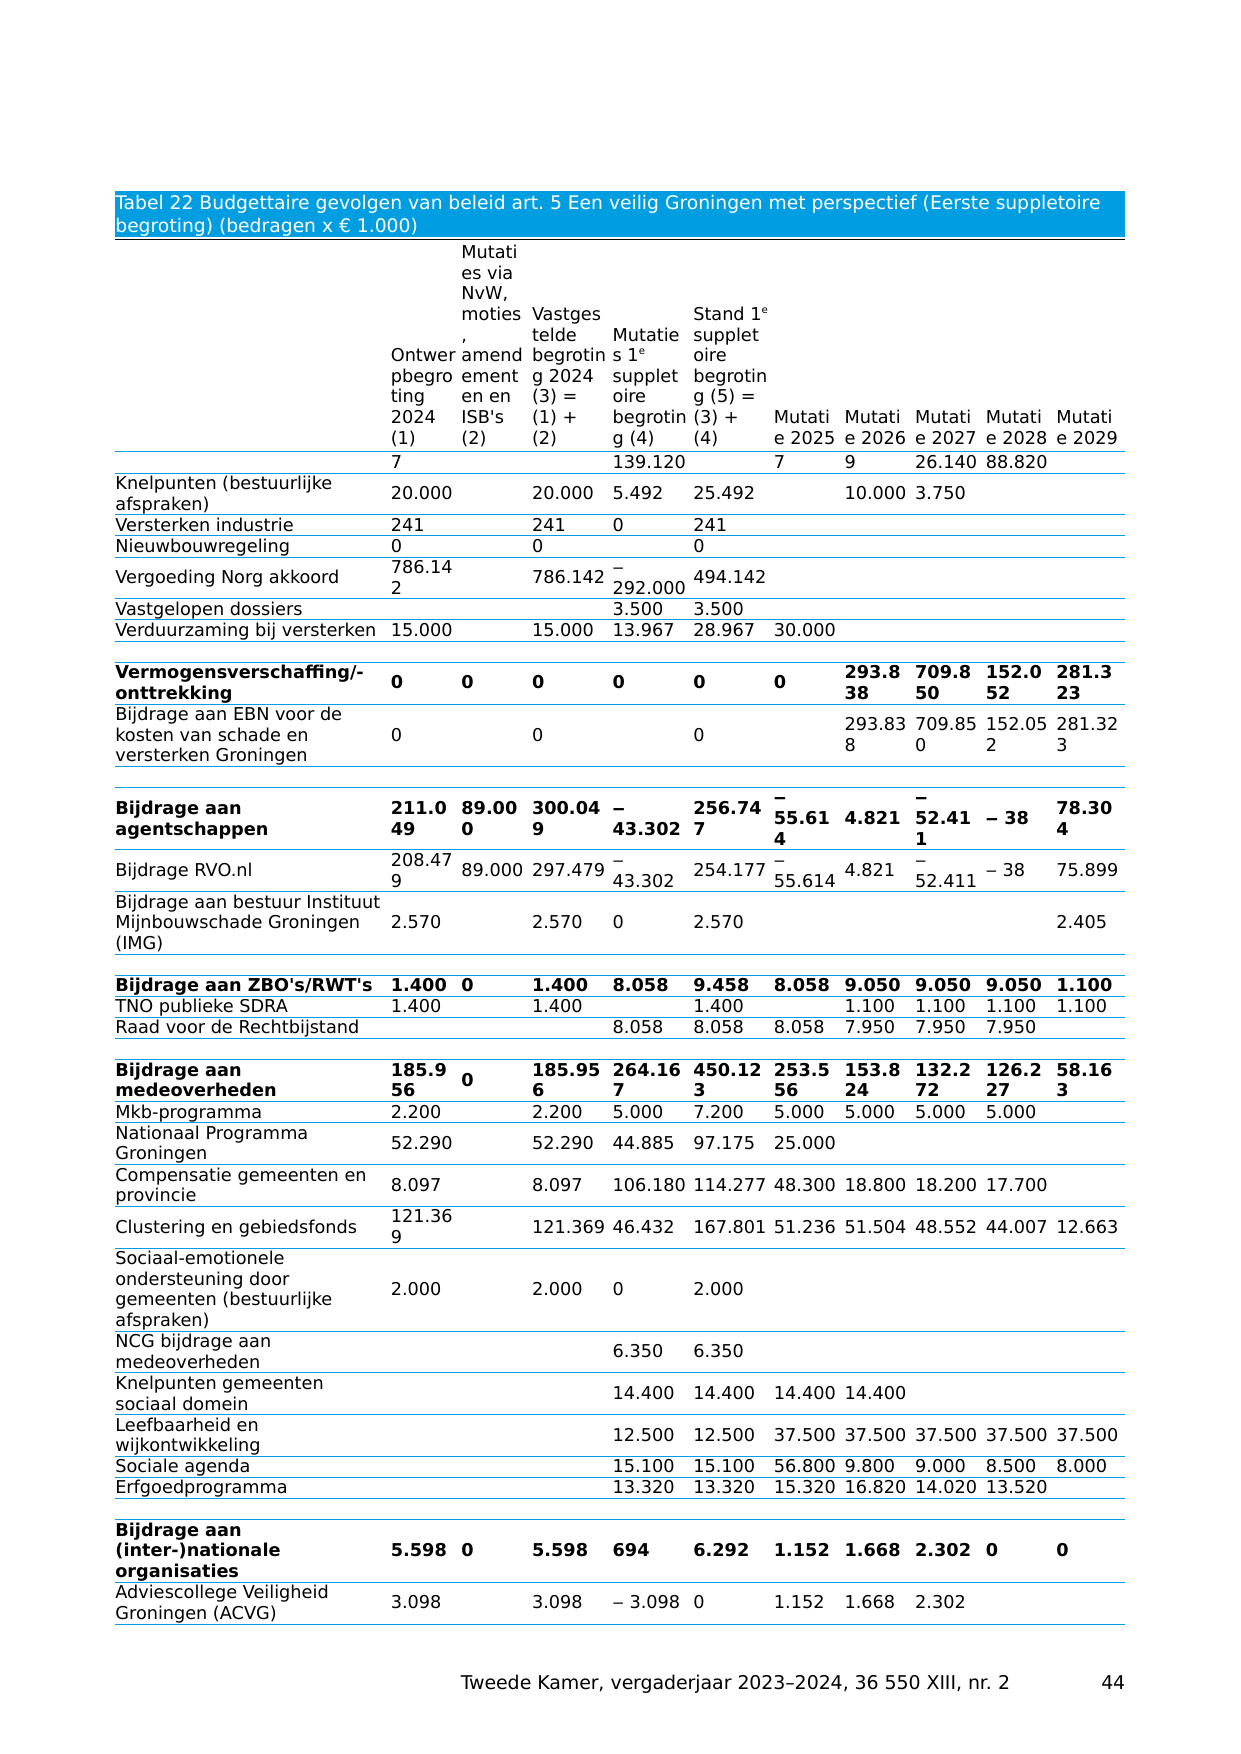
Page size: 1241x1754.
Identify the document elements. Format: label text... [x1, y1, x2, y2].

table_cell Bijdrage aan bestuur Instituut Mijnbouwschade Groningen (IMG) [115, 892, 388, 953]
table_cell 2.000 [529, 1249, 609, 1331]
table_cell [1053, 1332, 1125, 1372]
table_cell [1053, 1123, 1125, 1164]
table_cell 0 [690, 705, 771, 766]
table_cell 5.000 [610, 1102, 690, 1122]
table_cell Leefbaarheid en wijkontwikkeling [115, 1415, 388, 1456]
table_cell [1053, 767, 1125, 787]
table_cell 2.200 [529, 1102, 609, 1122]
table_cell 13.520 [983, 1478, 1053, 1498]
table_cell Ontwerpbegroting 2024 (1) [388, 240, 458, 451]
table_cell 694 [610, 1520, 690, 1582]
table_cell 709.850 [912, 663, 983, 703]
table_cell 2.000 [690, 1249, 771, 1331]
table_cell [458, 1207, 529, 1247]
table_cell 3.098 [529, 1583, 609, 1623]
table_cell 7.950 [841, 1018, 912, 1038]
table_cell [983, 1332, 1053, 1372]
table_cell Bijdrage aan medeoverheden [115, 1060, 388, 1101]
table_cell [771, 1249, 841, 1331]
table_cell 14.400 [610, 1373, 690, 1414]
table_cell 51.504 [841, 1207, 912, 1247]
table_cell 13.967 [610, 620, 690, 641]
table_cell [1053, 1499, 1125, 1519]
table_cell [912, 1039, 983, 1059]
table_cell 44.885 [610, 1123, 690, 1164]
table_cell [771, 997, 841, 1017]
table_cell 15.000 [529, 620, 609, 641]
table_cell 254.177 [690, 850, 771, 891]
table_cell ‒ 55.614 [771, 788, 841, 849]
table_cell 0 [388, 705, 458, 766]
table_cell 10.000 [841, 474, 912, 514]
table_cell Raad voor de Rechtbijstand [115, 1018, 388, 1038]
table_cell 0 [610, 515, 690, 535]
table_cell Mutatie 2026 [841, 240, 912, 451]
table_cell [983, 515, 1053, 535]
table_cell 2.405 [1053, 892, 1125, 953]
table_cell Adviescollege Veiligheid Groningen (ACVG) [115, 1583, 388, 1623]
table_cell [610, 1039, 690, 1059]
table_cell [115, 767, 388, 787]
table_cell 0 [690, 663, 771, 703]
table_cell 2.570 [529, 892, 609, 953]
table_cell 5.000 [912, 1102, 983, 1122]
table_cell 185.956 [529, 1060, 609, 1101]
table_cell [690, 452, 771, 472]
table_cell 2.200 [388, 1102, 458, 1122]
table_cell ‒ 52.411 [912, 788, 983, 849]
table_cell 0 [690, 536, 771, 556]
table_cell 5.000 [983, 1102, 1053, 1122]
table_cell [771, 536, 841, 556]
table_cell [983, 955, 1053, 975]
table_cell [771, 705, 841, 766]
table_cell 15.000 [388, 620, 458, 641]
table_cell [771, 599, 841, 619]
table_cell Mutaties 1e suppletoire begroting (4) [610, 240, 690, 451]
table_cell Bijdrage aan (inter-)nationale organisaties [115, 1520, 388, 1582]
table_cell 6.292 [690, 1520, 771, 1582]
table_cell [610, 1499, 690, 1519]
table_cell Nieuwbouwregeling [115, 536, 388, 556]
table_cell 450.123 [690, 1060, 771, 1101]
table_cell 3.500 [690, 599, 771, 619]
table_cell 5.492 [610, 474, 690, 514]
table_cell 25.492 [690, 474, 771, 514]
table_cell Vastgelopen dossiers [115, 599, 388, 619]
table_cell [1053, 1102, 1125, 1122]
table_cell 0 [388, 536, 458, 556]
table_cell [458, 599, 529, 619]
table_cell [115, 1499, 388, 1519]
table_cell 1.152 [771, 1583, 841, 1623]
table_cell 2.302 [912, 1520, 983, 1582]
table_cell ‒ 3.098 [610, 1583, 690, 1623]
table_cell [529, 1499, 609, 1519]
table_cell 167.801 [690, 1207, 771, 1247]
table_cell 9.800 [841, 1457, 912, 1477]
table_cell [690, 955, 771, 975]
table_cell [388, 1415, 458, 1456]
table_cell 1.400 [529, 976, 609, 996]
table_cell [458, 536, 529, 556]
table_cell [388, 955, 458, 975]
table_cell 8.058 [771, 976, 841, 996]
table_cell 37.500 [1053, 1415, 1125, 1456]
table_cell 297.479 [529, 850, 609, 891]
table_cell [841, 1249, 912, 1331]
table_cell [529, 955, 609, 975]
table_cell [529, 1332, 609, 1372]
table_cell 1.400 [529, 997, 609, 1017]
table_cell 2.302 [912, 1583, 983, 1623]
table_cell Bijdrage aan ZBO's/RWT's [115, 976, 388, 996]
table_cell [1053, 599, 1125, 619]
table_cell 253.556 [771, 1060, 841, 1101]
table_cell [841, 1499, 912, 1519]
table_cell [983, 1039, 1053, 1059]
table_cell Knelpunten gemeenten sociaal domein [115, 1373, 388, 1414]
table_cell [529, 1457, 609, 1477]
table_cell [1053, 1478, 1125, 1498]
table_cell 13.320 [610, 1478, 690, 1498]
table_cell 1.400 [388, 997, 458, 1017]
table_cell ‒ 292.000 [610, 558, 690, 598]
table_cell 12.663 [1053, 1207, 1125, 1247]
table_cell [841, 892, 912, 953]
table_cell 1.400 [690, 997, 771, 1017]
table_cell 5.000 [841, 1102, 912, 1122]
table_cell [610, 536, 690, 556]
table_cell 89.000 [458, 850, 529, 891]
table_cell [912, 1249, 983, 1331]
table_cell 2.570 [388, 892, 458, 953]
table_cell [1053, 558, 1125, 598]
table_cell 6.350 [690, 1332, 771, 1372]
table_cell [388, 1373, 458, 1414]
table_cell 20.000 [388, 474, 458, 514]
table_cell 28.967 [690, 620, 771, 641]
table_cell [458, 1373, 529, 1414]
table_cell [912, 1332, 983, 1372]
table_cell Vergoeding Norg akkoord [115, 558, 388, 598]
table_cell [771, 1499, 841, 1519]
table_cell 52.290 [529, 1123, 609, 1164]
table_cell 1.668 [841, 1520, 912, 1582]
table_cell 12.500 [690, 1415, 771, 1456]
table_cell [771, 515, 841, 535]
table_cell [115, 955, 388, 975]
table_cell 56.800 [771, 1457, 841, 1477]
table_cell [983, 1583, 1053, 1623]
table_cell [983, 599, 1053, 619]
table_cell [529, 452, 609, 472]
table_cell Sociale agenda [115, 1457, 388, 1477]
table_cell [1053, 515, 1125, 535]
table_cell 7 [771, 452, 841, 472]
table_cell 0 [529, 663, 609, 703]
table_cell [841, 767, 912, 787]
table_cell 0 [529, 705, 609, 766]
table_cell [610, 705, 690, 766]
table_cell 14.020 [912, 1478, 983, 1498]
table_cell 13.320 [690, 1478, 771, 1498]
table_cell 152.052 [983, 663, 1053, 703]
table_cell 7 [388, 452, 458, 472]
table_cell 37.500 [912, 1415, 983, 1456]
table_cell 2.000 [388, 1249, 458, 1331]
table_cell [1053, 1249, 1125, 1331]
table_cell 0 [458, 1520, 529, 1582]
table_cell 14.400 [690, 1373, 771, 1414]
table_cell [983, 536, 1053, 556]
table_cell Bijdrage aan agentschappen [115, 788, 388, 849]
table_cell [983, 892, 1053, 953]
table_cell 0 [529, 536, 609, 556]
table_cell 15.320 [771, 1478, 841, 1498]
table_cell 20.000 [529, 474, 609, 514]
table_cell [771, 1332, 841, 1372]
table_cell [458, 1018, 529, 1038]
table_cell [388, 1018, 458, 1038]
table_cell [610, 997, 690, 1017]
table_cell 0 [983, 1520, 1053, 1582]
table_cell ‒ 43.302 [610, 788, 690, 849]
table_cell [771, 892, 841, 953]
table_cell [458, 997, 529, 1017]
table_cell 78.304 [1053, 788, 1125, 849]
table_cell [529, 1373, 609, 1414]
table_cell 46.432 [610, 1207, 690, 1247]
table_cell [115, 452, 388, 472]
table_cell Mutatie 2029 [1053, 240, 1125, 451]
table_cell 3.500 [610, 599, 690, 619]
table_cell 7.950 [912, 1018, 983, 1038]
table_cell 4.821 [841, 788, 912, 849]
table_cell 0 [458, 976, 529, 996]
table_cell TNO publieke SDRA [115, 997, 388, 1017]
table_cell 37.500 [771, 1415, 841, 1456]
table_cell [690, 1499, 771, 1519]
table_cell [1053, 1583, 1125, 1623]
table_cell 121.369 [529, 1207, 609, 1247]
table_cell [458, 1457, 529, 1477]
table_cell 139.120 [610, 452, 690, 472]
table_cell 264.167 [610, 1060, 690, 1101]
table_cell 126.227 [983, 1060, 1053, 1101]
table_cell [912, 515, 983, 535]
table_cell 8.058 [610, 976, 690, 996]
table_cell [912, 536, 983, 556]
table_cell [841, 599, 912, 619]
table_cell [529, 599, 609, 619]
table_cell [841, 1332, 912, 1372]
table_cell [912, 1373, 983, 1414]
table_cell 786.142 [529, 558, 609, 598]
table_cell 8.500 [983, 1457, 1053, 1477]
table_cell [115, 240, 388, 451]
table_cell 293.838 [841, 705, 912, 766]
table_cell Mutaties via NvW, moties, amendementen en ISB's (2) [458, 240, 529, 451]
table_cell [529, 1018, 609, 1038]
table_cell [912, 1499, 983, 1519]
table_cell [771, 1039, 841, 1059]
table_cell 48.300 [771, 1165, 841, 1206]
table_cell 256.747 [690, 788, 771, 849]
table_cell 15.100 [610, 1457, 690, 1477]
table_cell [458, 1415, 529, 1456]
table_cell 494.142 [690, 558, 771, 598]
table_cell 9.050 [912, 976, 983, 996]
table_cell 8.000 [1053, 1457, 1125, 1477]
table_cell [983, 558, 1053, 598]
table_cell Clustering en gebiedsfonds [115, 1207, 388, 1247]
table_cell [912, 1123, 983, 1164]
table_cell [841, 955, 912, 975]
table_cell 5.598 [388, 1520, 458, 1582]
table_cell 44.007 [983, 1207, 1053, 1247]
table_cell NCG bijdrage aan medeoverheden [115, 1332, 388, 1372]
table_cell [983, 1499, 1053, 1519]
table_cell 18.200 [912, 1165, 983, 1206]
table_cell Stand 1e suppletoire begroting (5) = (3) + (4) [690, 240, 771, 451]
table_cell [1053, 452, 1125, 472]
table_cell [458, 474, 529, 514]
table_cell 0 [690, 1583, 771, 1623]
table_cell 12.500 [610, 1415, 690, 1456]
table_cell [458, 1165, 529, 1206]
table_cell [1053, 1039, 1125, 1059]
table_cell 37.500 [841, 1415, 912, 1456]
table_cell 300.049 [529, 788, 609, 849]
table_cell 37.500 [983, 1415, 1053, 1456]
table_cell [529, 767, 609, 787]
table_cell [912, 642, 983, 662]
table_cell 0 [388, 663, 458, 703]
table_cell [1053, 1373, 1125, 1414]
table_cell Verduurzaming bij versterken [115, 620, 388, 641]
table_cell 88.820 [983, 452, 1053, 472]
table_cell [1053, 1165, 1125, 1206]
table_cell ‒ 38 [983, 850, 1053, 891]
table_cell [115, 1039, 388, 1059]
table_cell [1053, 1018, 1125, 1038]
table_cell 211.049 [388, 788, 458, 849]
table_cell 153.824 [841, 1060, 912, 1101]
table_cell 281.323 [1053, 705, 1125, 766]
table_cell 8.097 [529, 1165, 609, 1206]
table_cell 208.479 [388, 850, 458, 891]
table_cell [529, 1039, 609, 1059]
table_cell [610, 955, 690, 975]
table_cell 1.100 [1053, 997, 1125, 1017]
table_cell [388, 1332, 458, 1372]
table_cell 7.200 [690, 1102, 771, 1122]
table_cell [983, 1123, 1053, 1164]
table_cell [1053, 474, 1125, 514]
table_cell 121.369 [388, 1207, 458, 1247]
table_cell [841, 558, 912, 598]
table_cell [841, 642, 912, 662]
table_cell 7.950 [983, 1018, 1053, 1038]
table_cell [458, 620, 529, 641]
table_cell ‒ 43.302 [610, 850, 690, 891]
table_cell Vastgestelde begroting 2024 (3) = (1) + (2) [529, 240, 609, 451]
table_cell 786.142 [388, 558, 458, 598]
table_cell [458, 955, 529, 975]
table_cell [841, 1123, 912, 1164]
table_cell [388, 767, 458, 787]
table_cell [771, 642, 841, 662]
table_cell [610, 767, 690, 787]
table_cell 0 [771, 663, 841, 703]
table_cell 185.956 [388, 1060, 458, 1101]
table_cell 152.052 [983, 705, 1053, 766]
table_cell [458, 1102, 529, 1122]
table_cell 9.050 [841, 976, 912, 996]
table_cell 48.552 [912, 1207, 983, 1247]
table_cell 2.570 [690, 892, 771, 953]
table_cell [458, 1583, 529, 1623]
table_cell Bijdrage RVO.nl [115, 850, 388, 891]
table_cell [983, 642, 1053, 662]
table_cell 0 [458, 1060, 529, 1101]
table_cell [458, 452, 529, 472]
table_cell 16.820 [841, 1478, 912, 1498]
table_cell 9.000 [912, 1457, 983, 1477]
table_cell 4.821 [841, 850, 912, 891]
table_cell [458, 642, 529, 662]
table_cell [458, 705, 529, 766]
table_cell [388, 1499, 458, 1519]
table_cell 1.100 [1053, 976, 1125, 996]
table_cell 241 [388, 515, 458, 535]
table_cell ‒ 38 [983, 788, 1053, 849]
table_cell [388, 1457, 458, 1477]
table_cell [529, 1415, 609, 1456]
table_cell Compensatie gemeenten en provincie [115, 1165, 388, 1206]
table_cell [841, 515, 912, 535]
table_cell Vermogensverschaffing/-onttrekking [115, 663, 388, 703]
table_cell [388, 642, 458, 662]
table_cell 241 [690, 515, 771, 535]
table_cell [458, 1123, 529, 1164]
table_cell Mutatie 2025 [771, 240, 841, 451]
table_cell [841, 536, 912, 556]
table_cell 97.175 [690, 1123, 771, 1164]
table_cell [388, 1039, 458, 1059]
table_cell 6.350 [610, 1332, 690, 1372]
table_cell 0 [610, 892, 690, 953]
table_cell 1.668 [841, 1583, 912, 1623]
table_cell 8.058 [690, 1018, 771, 1038]
table_cell 30.000 [771, 620, 841, 641]
table_cell [458, 1332, 529, 1372]
table_cell 0 [1053, 1520, 1125, 1582]
table_cell [983, 1249, 1053, 1331]
table_cell 114.277 [690, 1165, 771, 1206]
table_cell [458, 767, 529, 787]
table_cell [841, 620, 912, 641]
table_cell [912, 892, 983, 953]
table_cell ‒ 52.411 [912, 850, 983, 891]
table_cell Mutatie 2028 [983, 240, 1053, 451]
table_cell 1.152 [771, 1520, 841, 1582]
table_cell [771, 558, 841, 598]
table_cell [1053, 642, 1125, 662]
table_cell [458, 1499, 529, 1519]
table_cell 89.000 [458, 788, 529, 849]
table_cell 75.899 [1053, 850, 1125, 891]
table_cell Sociaal-emotionele ondersteuning door gemeenten (bestuurlijke afspraken) [115, 1249, 388, 1331]
table_cell 132.272 [912, 1060, 983, 1101]
table_cell Nationaal Programma Groningen [115, 1123, 388, 1164]
table_cell [458, 1478, 529, 1498]
table_cell 3.750 [912, 474, 983, 514]
table_cell 9 [841, 452, 912, 472]
table_cell 17.700 [983, 1165, 1053, 1206]
table_cell [529, 1478, 609, 1498]
table_cell 1.100 [912, 997, 983, 1017]
table_cell 15.100 [690, 1457, 771, 1477]
table_cell 58.163 [1053, 1060, 1125, 1101]
table_cell [1053, 620, 1125, 641]
table_cell [983, 767, 1053, 787]
table_cell [771, 767, 841, 787]
table_cell 52.290 [388, 1123, 458, 1164]
table_cell ‒ 55.614 [771, 850, 841, 891]
table_cell [388, 599, 458, 619]
table_cell [458, 892, 529, 953]
table_cell 5.598 [529, 1520, 609, 1582]
table_cell [771, 474, 841, 514]
table_cell 0 [610, 663, 690, 703]
table_cell Erfgoedprogramma [115, 1478, 388, 1498]
table_cell [690, 1039, 771, 1059]
table_cell [912, 620, 983, 641]
table_cell 26.140 [912, 452, 983, 472]
table_cell [983, 474, 1053, 514]
table_cell 293.838 [841, 663, 912, 703]
table_cell 51.236 [771, 1207, 841, 1247]
table_cell [912, 955, 983, 975]
table_cell [1053, 955, 1125, 975]
table_cell 3.098 [388, 1583, 458, 1623]
table_cell [458, 515, 529, 535]
table_cell 1.100 [841, 997, 912, 1017]
table_cell 106.180 [610, 1165, 690, 1206]
table_cell [912, 558, 983, 598]
table_cell [115, 642, 388, 662]
table_cell 241 [529, 515, 609, 535]
table_cell [771, 955, 841, 975]
table_cell 14.400 [771, 1373, 841, 1414]
table_cell 9.050 [983, 976, 1053, 996]
table_cell [690, 767, 771, 787]
table_cell 281.323 [1053, 663, 1125, 703]
table_cell [690, 642, 771, 662]
table_cell [1053, 536, 1125, 556]
table_cell [912, 599, 983, 619]
table_cell [458, 1039, 529, 1059]
table_cell [388, 1478, 458, 1498]
table_cell Versterken industrie [115, 515, 388, 535]
table_cell 709.850 [912, 705, 983, 766]
table_cell [912, 767, 983, 787]
table_cell 1.400 [388, 976, 458, 996]
table_cell [983, 1373, 1053, 1414]
table_cell [529, 642, 609, 662]
table_cell 1.100 [983, 997, 1053, 1017]
table_cell 8.097 [388, 1165, 458, 1206]
table_cell [610, 642, 690, 662]
table_cell Mutatie 2027 [912, 240, 983, 451]
table_cell 5.000 [771, 1102, 841, 1122]
table_cell 14.400 [841, 1373, 912, 1414]
table_cell 8.058 [771, 1018, 841, 1038]
table_cell [983, 620, 1053, 641]
table_cell [458, 1249, 529, 1331]
table_cell 18.800 [841, 1165, 912, 1206]
table_cell [841, 1039, 912, 1059]
table_cell Knelpunten (bestuurlijke afspraken) [115, 474, 388, 514]
table_cell 9.458 [690, 976, 771, 996]
table_cell 25.000 [771, 1123, 841, 1164]
table_cell 8.058 [610, 1018, 690, 1038]
table_cell 0 [610, 1249, 690, 1331]
table_cell Mkb-programma [115, 1102, 388, 1122]
table_cell [458, 558, 529, 598]
table_cell 0 [458, 663, 529, 703]
table_cell Bĳdrage aan EBN voor de kosten van schade en versterken Groningen [115, 705, 388, 766]
